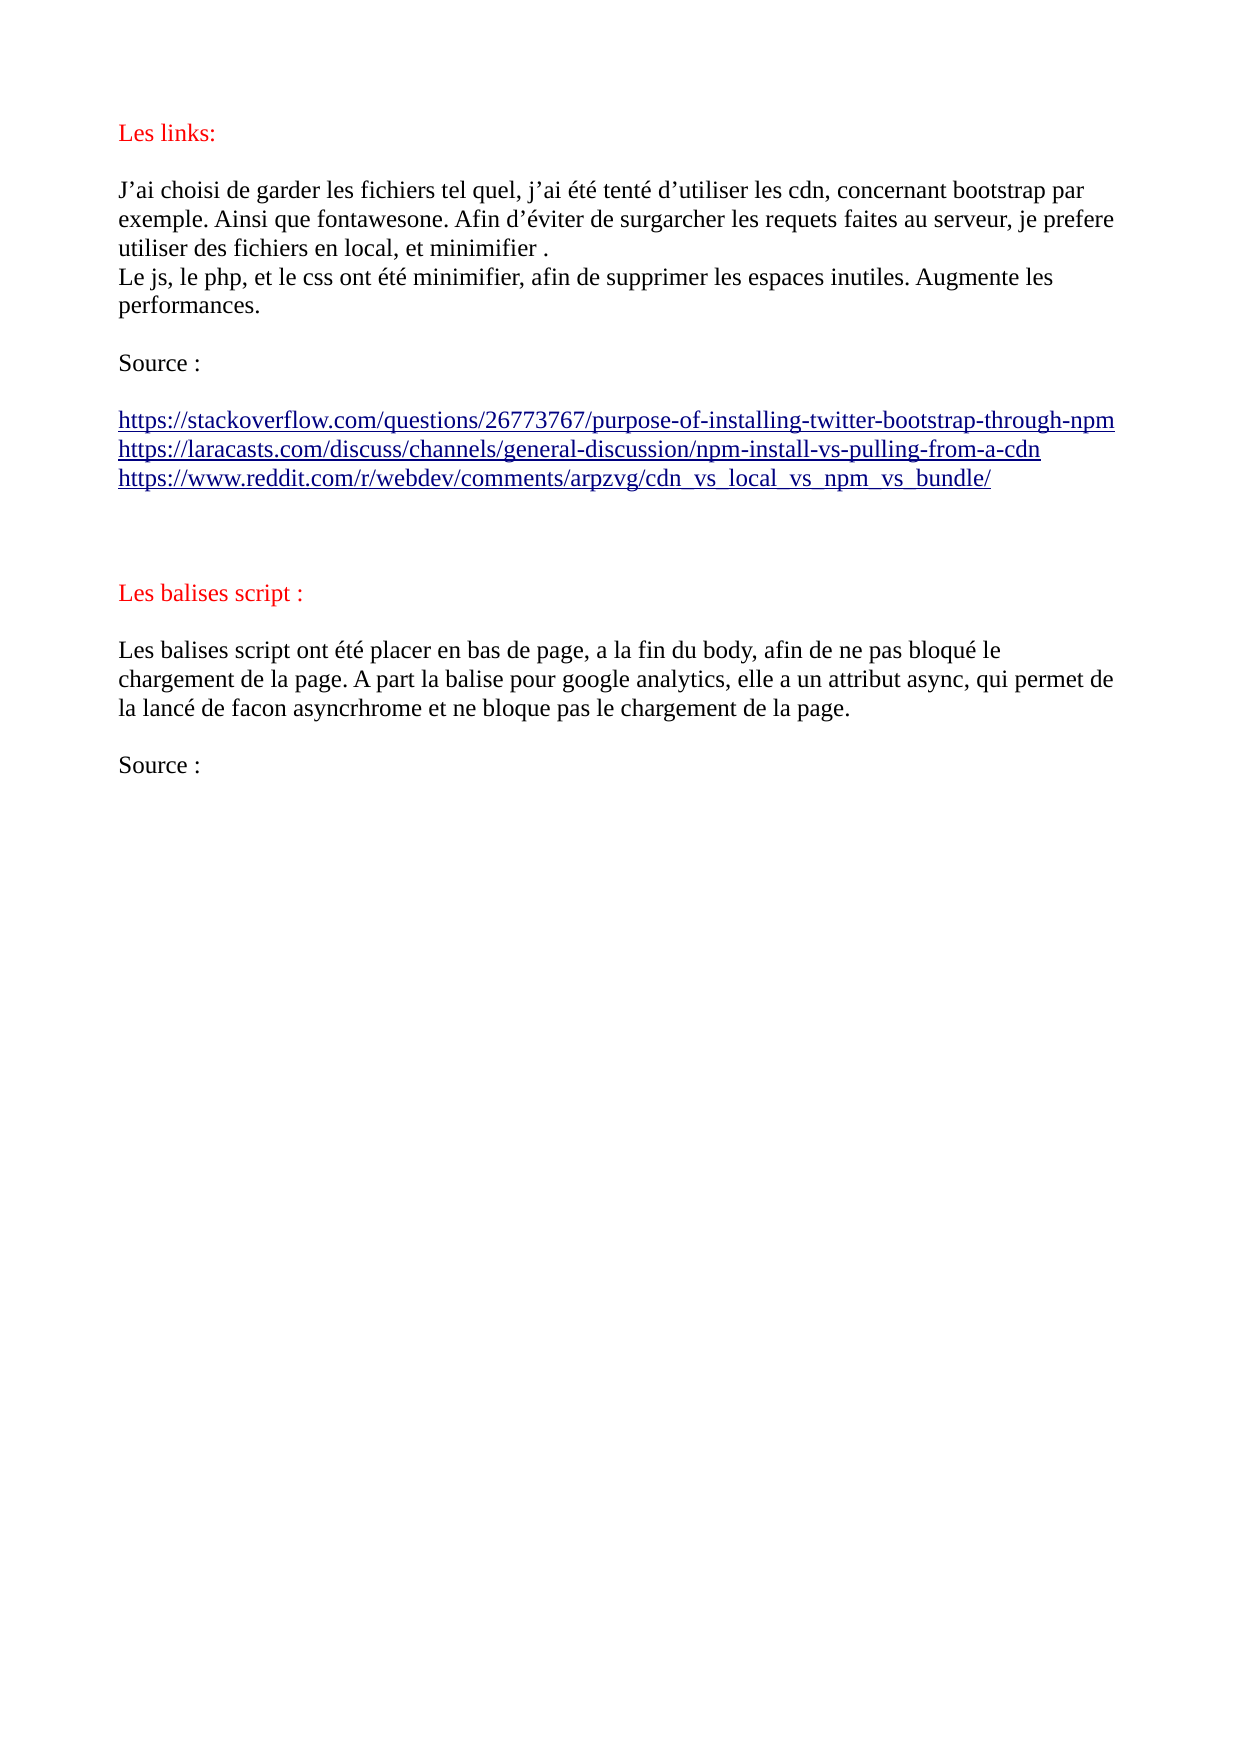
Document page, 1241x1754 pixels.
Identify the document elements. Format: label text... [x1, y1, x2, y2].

text Source : [118, 751, 1122, 779]
text https://stackoverflow.com/questions/26773767/purpose-of-installing-twitter-bootstrap-through-npm [118, 406, 1122, 434]
text Les balises script ont été placer en bas de page, a la fin du body, afin de ne pas bloqué le chargement de la page. A part la balise pour google analytics, elle a un attribut async, qui permet de la lancé de facon asyncrhrome et ne bloque pas le chargement de la page. [118, 636, 1122, 722]
text Source : [118, 348, 1122, 377]
text https://www.reddit.com/r/webdev/comments/arpzvg/cdn_vs_local_vs_npm_vs_bundle/ [118, 463, 1122, 492]
text Les links: [118, 118, 1122, 147]
text Les balises script : [118, 578, 1122, 607]
text Le js, le php, et le css ont été minimifier, afin de supprimer les espaces inutiles. Augmente les performances. [118, 262, 1122, 319]
text J’ai choisi de garder les fichiers tel quel, j’ai été tenté d’utiliser les cdn, concernant bootstrap par exemple. Ainsi que fontawesone. Afin d’éviter de surgarcher les requets faites au serveur, je prefere utiliser des fichiers en local, et minimifier . [118, 176, 1122, 262]
text https://laracasts.com/discuss/channels/general-discussion/npm-install-vs-pulling-from-a-cdn [118, 434, 1122, 463]
